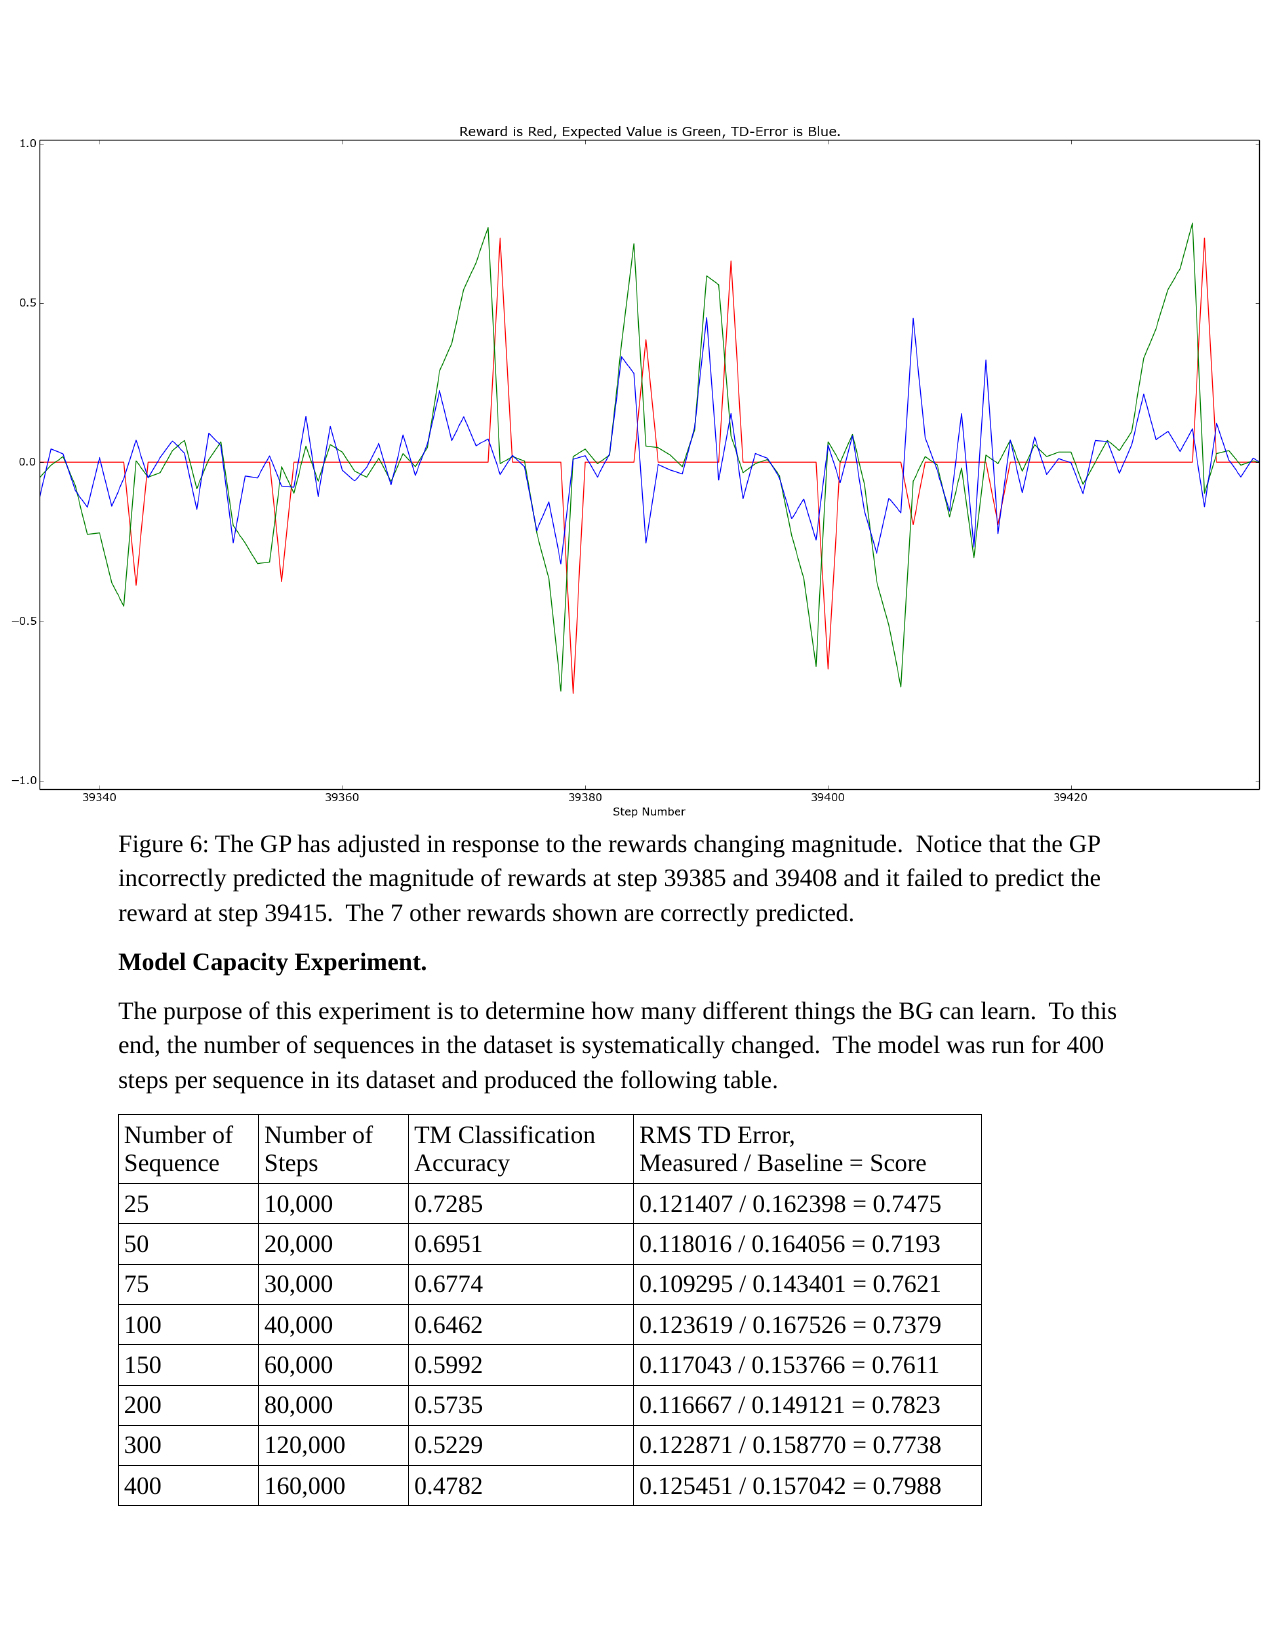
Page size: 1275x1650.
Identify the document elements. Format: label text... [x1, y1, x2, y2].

table_cell 0.5992 [409, 1345, 633, 1384]
table_cell 400 [119, 1466, 258, 1505]
table_cell 0.7285 [409, 1184, 633, 1223]
table_cell 80,000 [259, 1386, 408, 1425]
table_cell 30,000 [259, 1265, 408, 1304]
table_cell 200 [119, 1386, 258, 1425]
table_cell 0.123619 / 0.167526 = 0.7379 [634, 1305, 981, 1344]
table_cell 75 [119, 1265, 258, 1304]
table_cell 60,000 [259, 1345, 408, 1384]
table_cell 40,000 [259, 1305, 408, 1344]
table_cell 20,000 [259, 1224, 408, 1263]
table_cell 150 [119, 1345, 258, 1384]
table_cell 100 [119, 1305, 258, 1344]
table_cell 0.5229 [409, 1426, 633, 1465]
table_cell 0.109295 / 0.143401 = 0.7621 [634, 1265, 981, 1304]
table_cell 0.5735 [409, 1386, 633, 1425]
table_cell 0.125451 / 0.157042 = 0.7988 [634, 1466, 981, 1505]
table_cell 50 [119, 1224, 258, 1263]
table_cell 0.6774 [409, 1265, 633, 1304]
table_cell 0.122871 / 0.158770 = 0.7738 [634, 1426, 981, 1465]
text The purpose of this experiment is to determine how many different things the BG can learn. To this end, the number of sequences in the dataset is systematically changed. The model was run for 400 steps per sequence in its dataset and produced the following table. [118, 996, 1157, 1093]
table_header TM Classification Accuracy [409, 1115, 633, 1183]
table_cell 160,000 [259, 1466, 408, 1505]
table_cell 0.116667 / 0.149121 = 0.7823 [634, 1386, 981, 1425]
picture [0, 118, 1275, 823]
table_cell 0.121407 / 0.162398 = 0.7475 [634, 1184, 981, 1223]
table_header RMS TD Error, Measured / Baseline = Score [634, 1115, 981, 1183]
table_cell 300 [119, 1426, 258, 1465]
table_cell 0.6951 [409, 1224, 633, 1263]
table_header Number of Steps [259, 1115, 408, 1183]
table_cell 0.118016 / 0.164056 = 0.7193 [634, 1224, 981, 1263]
table_cell 0.4782 [409, 1466, 633, 1505]
table_cell 0.6462 [409, 1305, 633, 1344]
table_cell 25 [119, 1184, 258, 1223]
table_header Number of Sequence [119, 1115, 258, 1183]
text Figure 6: The GP has adjusted in response to the rewards changing magnitude. Notice that the GP incorrectly predicted the magnitude of rewards at step 39385 and 39408 and it failed to predict the reward at step 39415. The 7 other rewards shown are correctly predicted. [118, 823, 1157, 926]
text Model Capacity Experiment. [118, 947, 1157, 976]
table_cell 0.117043 / 0.153766 = 0.7611 [634, 1345, 981, 1384]
table_cell 120,000 [259, 1426, 408, 1465]
table_cell 10,000 [259, 1184, 408, 1223]
